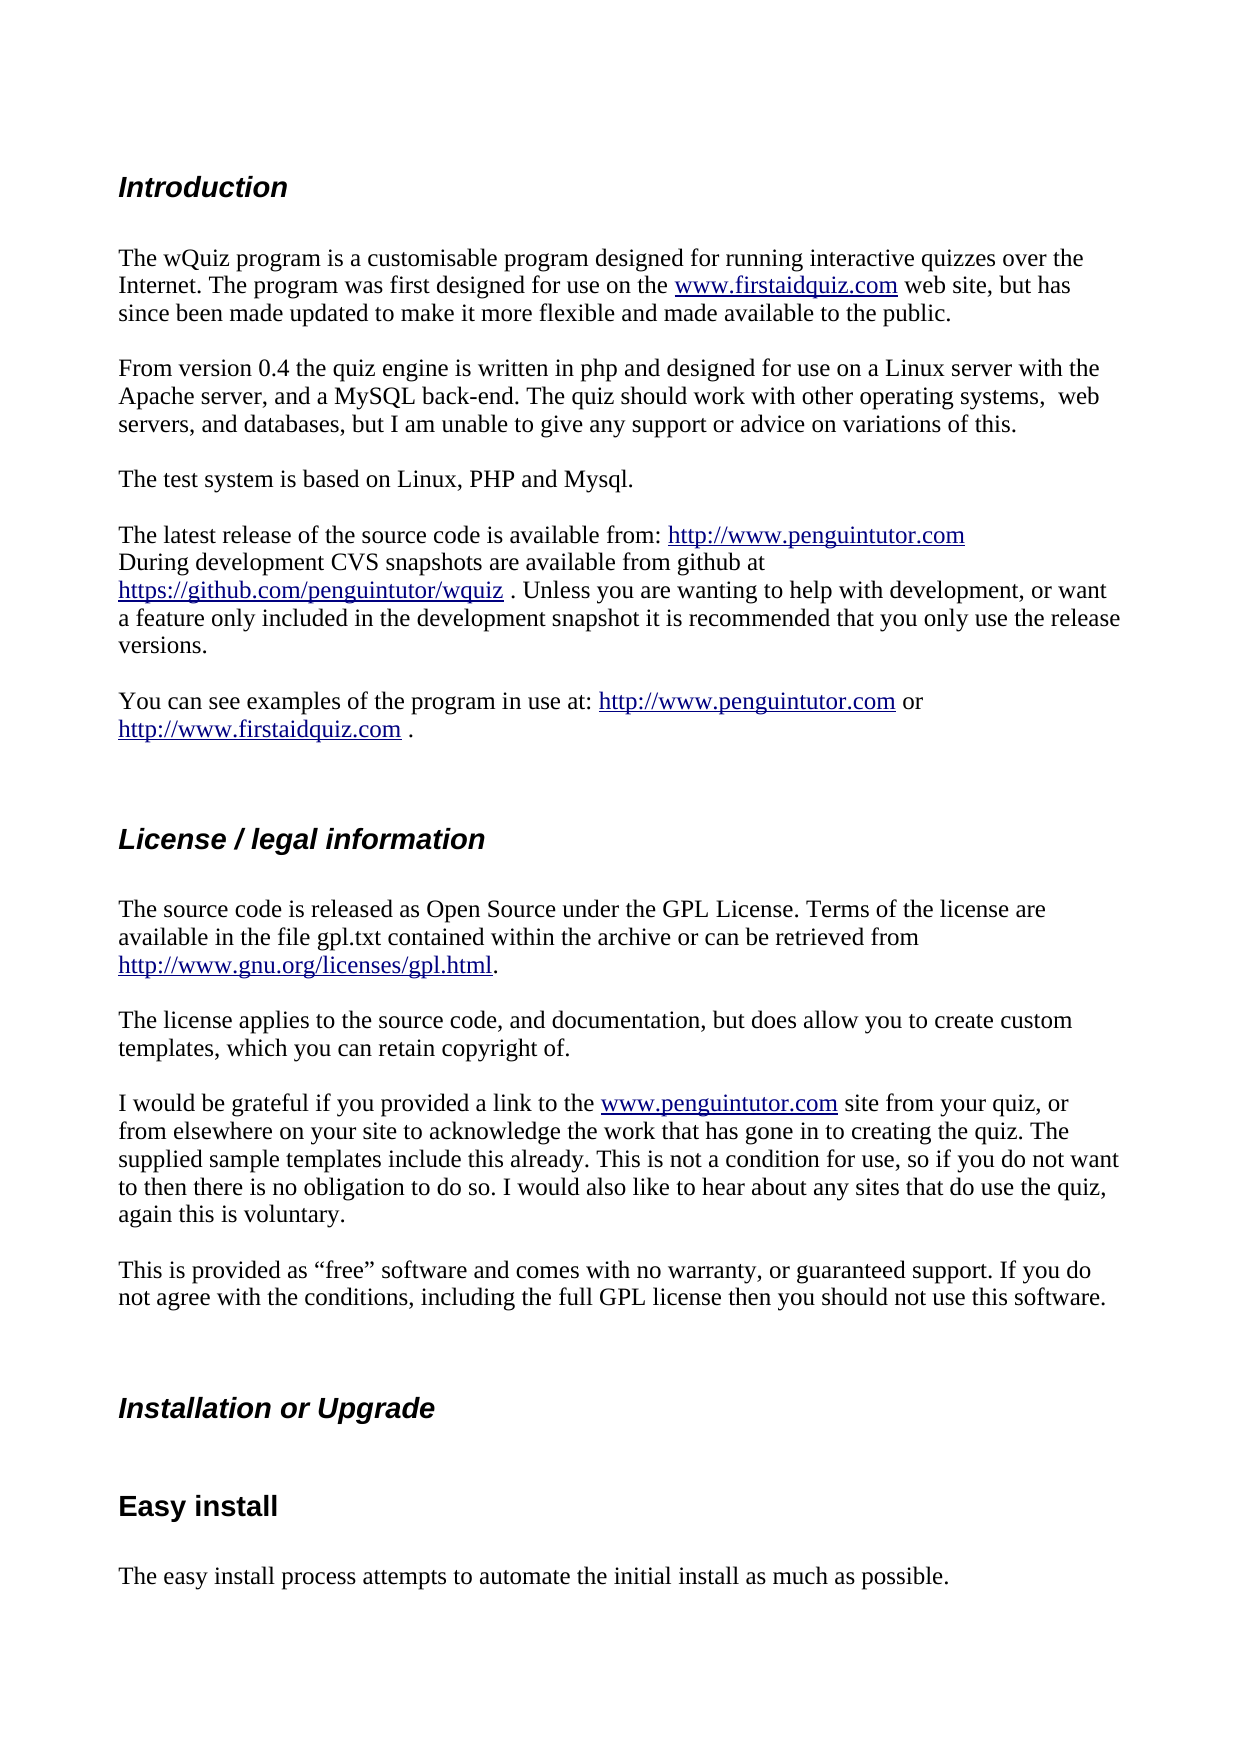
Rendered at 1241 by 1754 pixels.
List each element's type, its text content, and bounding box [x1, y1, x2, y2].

text The latest release of the source code is available from: http://www.penguintutor.com [118, 521, 1122, 548]
text The wQuiz program is a customisable program designed for running interactive quizzes over the Internet. The program was first designed for use on the www.firstaidquiz.com web site, but has since been made updated to make it more flexible and made available to the public. [118, 244, 1122, 327]
subtitle Installation or Upgrade [118, 1392, 1122, 1424]
text The easy install process attempts to automate the initial install as much as possible. [118, 1562, 1122, 1590]
subtitle Introduction [118, 171, 1122, 203]
text The source code is released as Open Source under the GPL License. Terms of the license are available in the file gpl.txt contained within the archive or can be retrieved from http://www.gnu.org/licenses/gpl.html. [118, 896, 1122, 979]
text You can see examples of the program in use at: http://www.penguintutor.com or http://www.firstaidquiz.com . [118, 687, 1122, 742]
text From version 0.4 the quiz engine is written in php and designed for use on a Linux server with the Apache server, and a MySQL back-end. The quiz should work with other operating systems, web servers, and databases, but I am unable to give any support or advice on variations of this. [118, 354, 1122, 438]
text This is provided as “free” software and comes with no warranty, or guaranteed support. If you do not agree with the conditions, including the full GPL license then you should not use this software. [118, 1256, 1122, 1311]
subtitle License / legal information [118, 823, 1122, 855]
subtitle Easy install [118, 1489, 1122, 1522]
text During development CVS snapshots are available from github at https://github.com/penguintutor/wquiz . Unless you are wanting to help with development, or want a feature only included in the development snapshot it is recommended that you only use the release versions. [118, 548, 1122, 659]
text The test system is based on Linux, PHP and Mysql. [118, 465, 1122, 493]
text I would be grateful if you provided a link to the www.penguintutor.com site from your quiz, or from elsewhere on your site to acknowledge the work that has gone in to creating the quiz. The supplied sample templates include this already. This is not a condition for use, so if you do not want to then there is no obligation to do so. I would also like to hear about any sites that do use the quiz, again this is voluntary. [118, 1089, 1122, 1228]
text The license applies to the source code, and documentation, but does allow you to create custom templates, which you can retain copyright of. [118, 1006, 1122, 1062]
